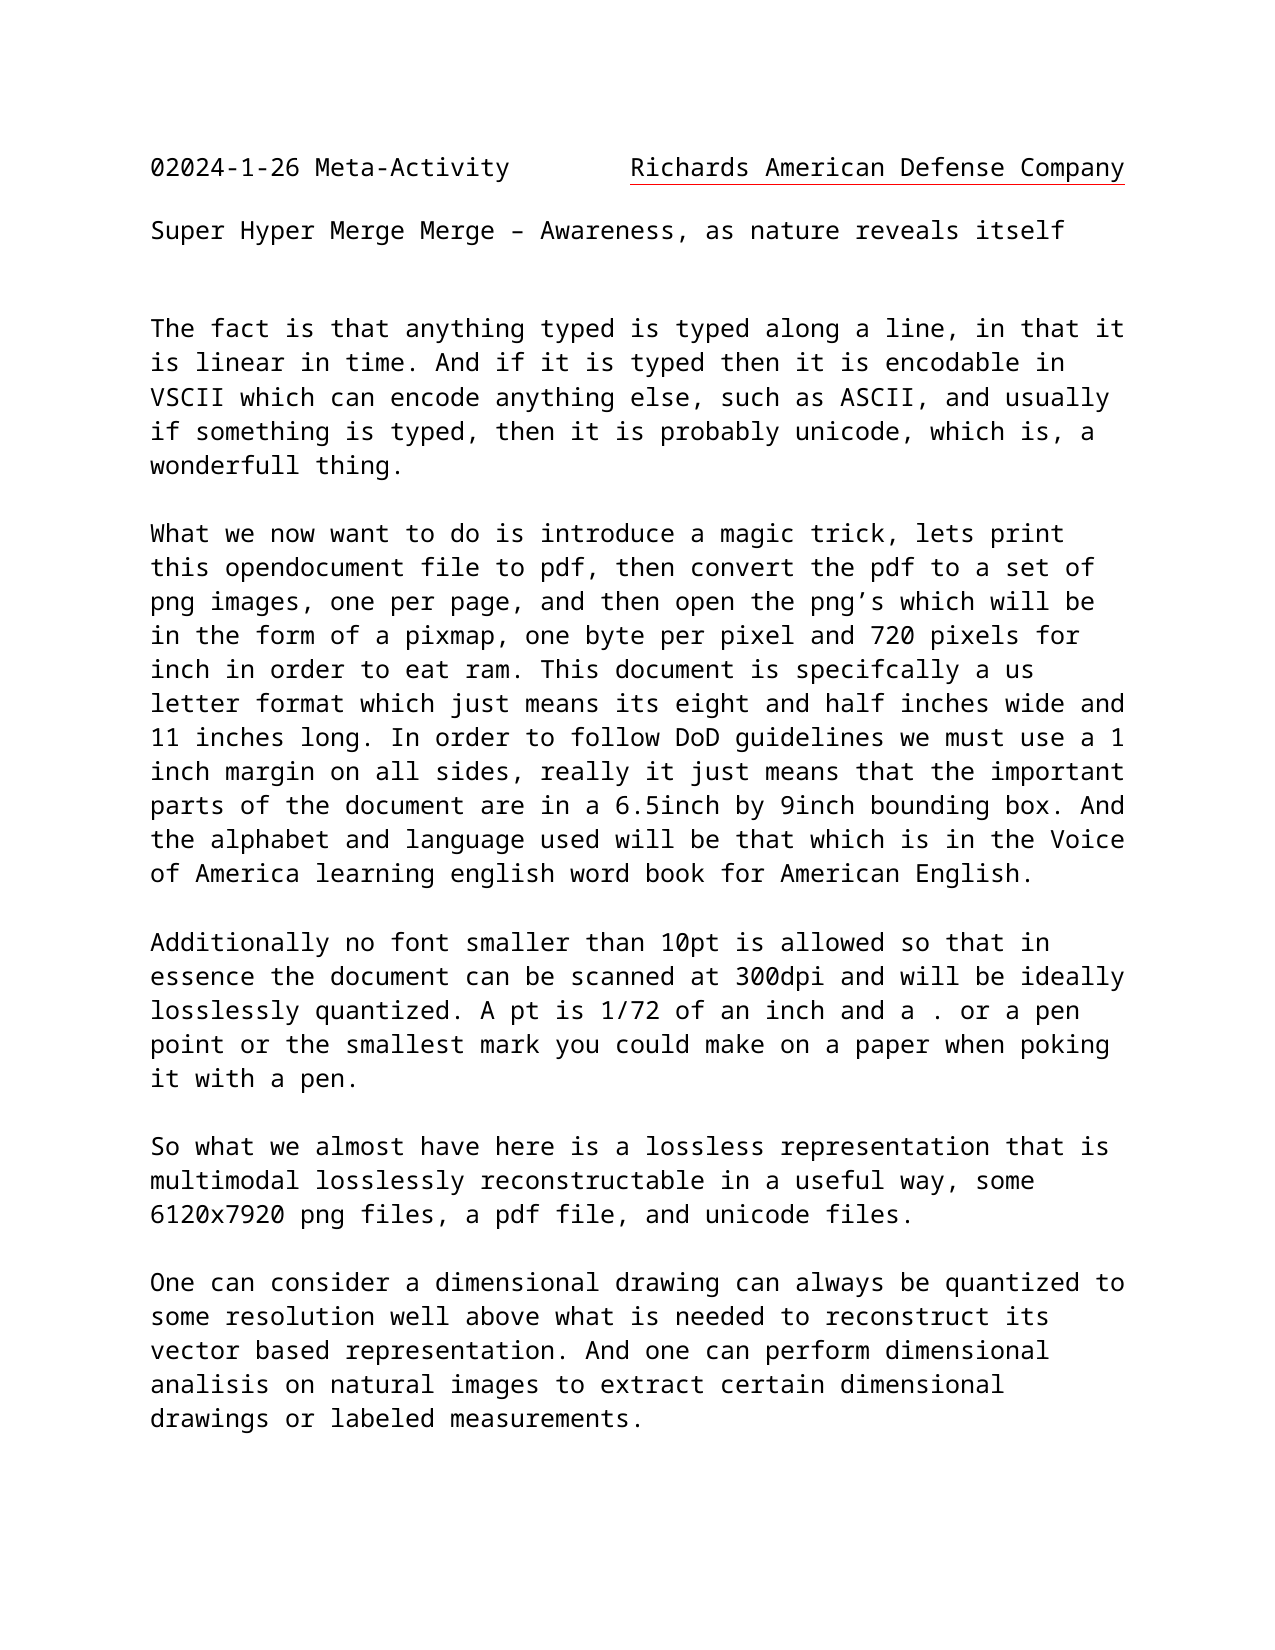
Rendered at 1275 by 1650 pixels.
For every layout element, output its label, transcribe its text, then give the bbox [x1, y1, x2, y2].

text So what we almost have here is a lossless representation that is multimodal losslessly reconstructable in a useful way, some 6120x7920 png files, a pdf file, and unicode files. [150, 1128, 1125, 1231]
text One can consider a dimensional drawing can always be quantized to some resolution well above what is needed to reconstruct its vector based representation. And one can perform dimensional analisis on natural images to extract certain dimensional drawings or labeled measurements. [150, 1265, 1125, 1435]
text What we now want to do is introduce a magic trick, lets print this opendocument file to pdf, then convert the pdf to a set of png images, one per page, and then open the png’s which will be in the form of a pixmap, one byte per pixel and 720 pixels for inch in order to eat ram. This document is specifcally a us letter format which just means its eight and half inches wide and 11 inches long. In order to follow DoD guidelines we must use a 1 inch margin on all sides, really it just means that the important parts of the document are in a 6.5inch by 9inch bounding box. And the alphabet and language used will be that which is in the Voice of America learning english word book for American English. [150, 515, 1125, 890]
text The fact is that anything typed is typed along a line, in that it is linear in time. And if it is typed then it is encodable in VSCII which can encode anything else, such as ASCII, and usually if something is typed, then it is probably unicode, which is, a wonderfull thing. [150, 311, 1125, 481]
text Additionally no font smaller than 10pt is allowed so that in essence the document can be scanned at 300dpi and will be ideally losslessly quantized. A pt is 1/72 of an inch and a . or a pen point or the smallest mark you could make on a paper when poking it with a pen. [150, 924, 1125, 1094]
